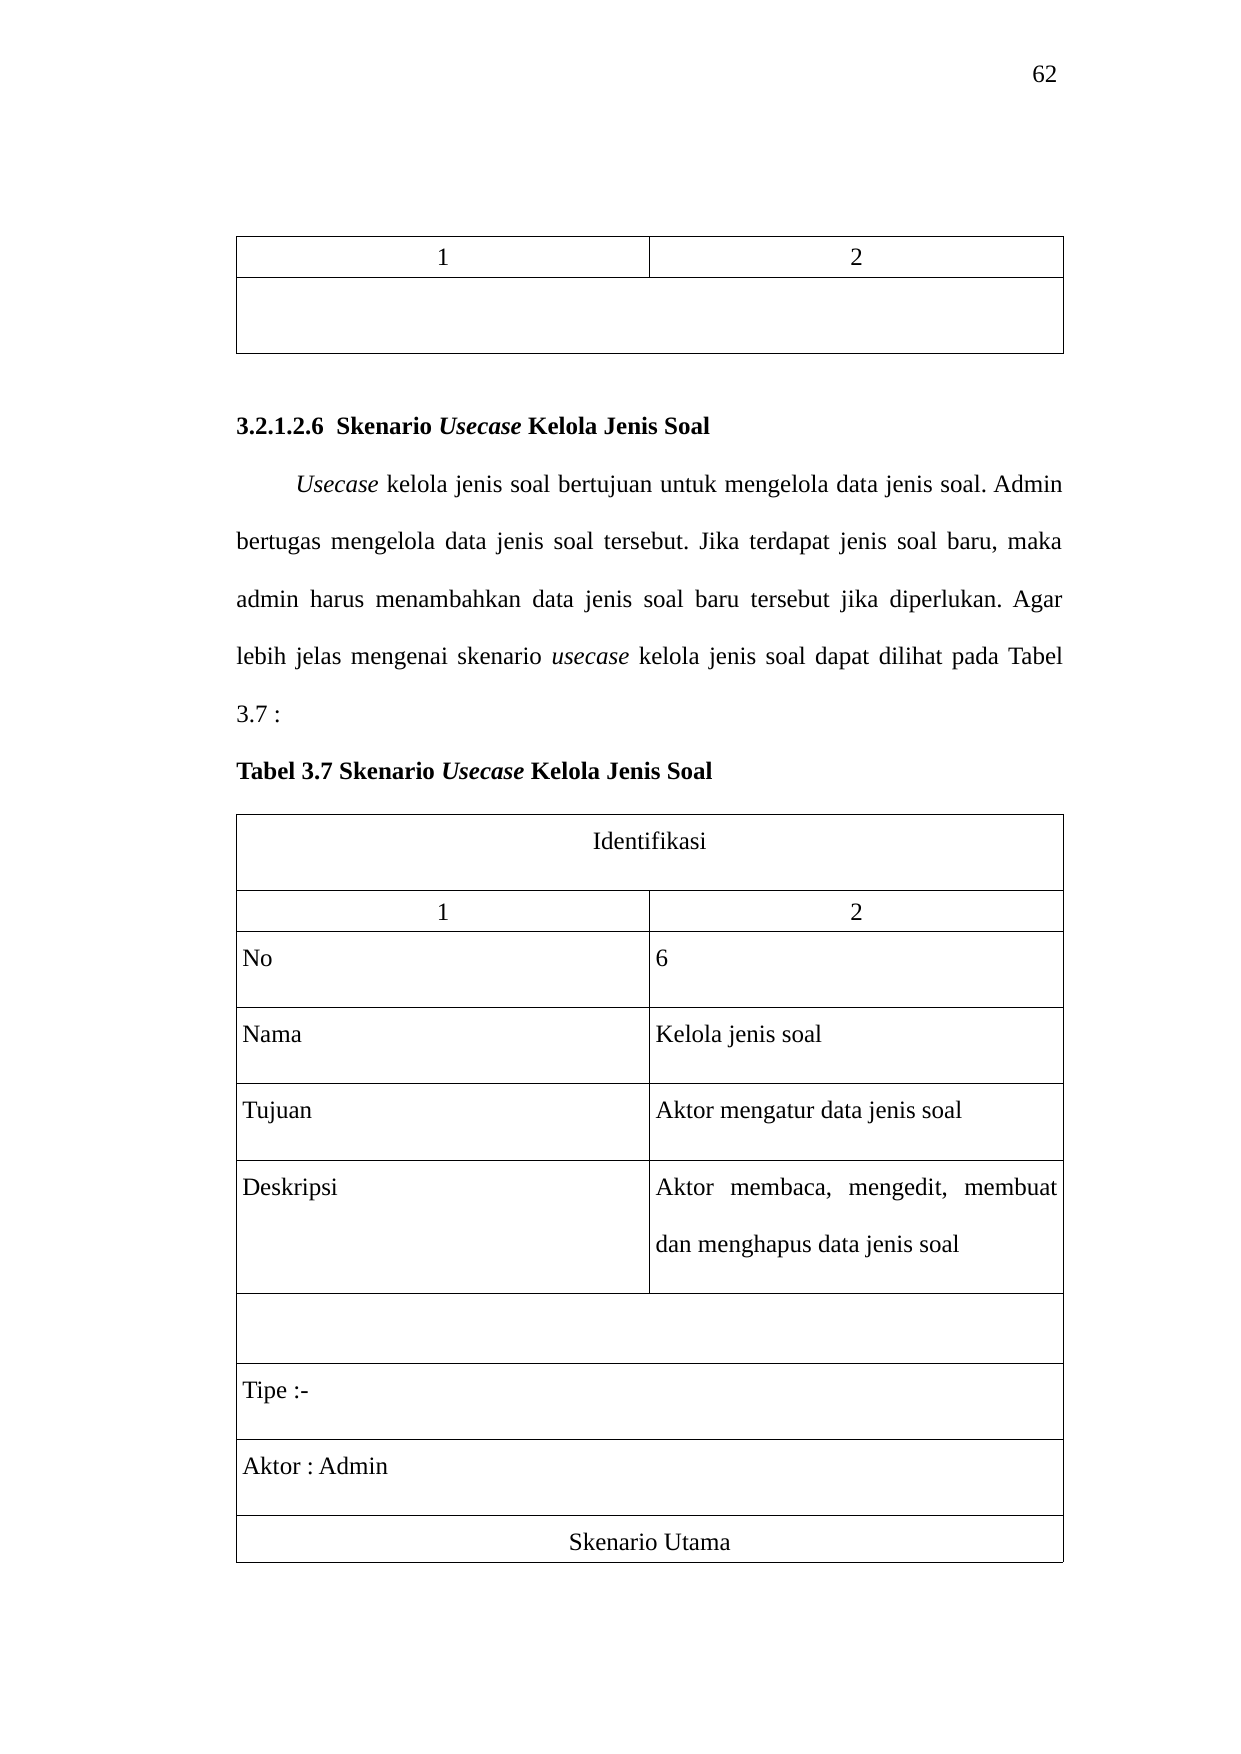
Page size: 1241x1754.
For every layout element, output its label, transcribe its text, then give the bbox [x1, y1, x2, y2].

table_cell Deskripsi [237, 1161, 649, 1293]
table_cell No [237, 932, 649, 1007]
table_cell Tipe :- [237, 1364, 1063, 1439]
table_header 2 [650, 891, 1063, 931]
table_cell Kelola jenis soal [650, 1008, 1063, 1083]
table_header 1 [237, 237, 649, 277]
text Usecase kelola jenis soal bertujuan untuk mengelola data jenis soal. Admin bertugas mengelola data jenis soal tersebut. Jika terdapat jenis soal baru, maka admin harus menambahkan data jenis soal baru tersebut jika diperlukan. Agar lebih jelas mengenai skenario usecase kelola jenis soal dapat dilihat pada Tabel 3.7 : [236, 469, 1063, 727]
table_cell [237, 1294, 1063, 1363]
subtitle Skenario Usecase Kelola Jenis Soal [236, 411, 1063, 440]
table_cell Aktor : Admin [237, 1440, 1063, 1515]
table_header 1 [237, 891, 649, 931]
table_header Identifikasi [237, 815, 1063, 890]
table_cell 6 [650, 932, 1063, 1007]
text Tabel 3.7 Skenario Usecase Kelola Jenis Soal [236, 756, 1063, 785]
table_cell Skenario Utama [237, 1516, 1063, 1562]
table_cell [237, 278, 1063, 353]
table_cell Nama [237, 1008, 649, 1083]
table_cell Tujuan [237, 1084, 649, 1159]
table_cell Aktor mengatur data jenis soal [650, 1084, 1063, 1159]
table_cell Aktor membaca, mengedit, membuat dan menghapus data jenis soal [650, 1161, 1063, 1293]
table_header 2 [650, 237, 1063, 277]
